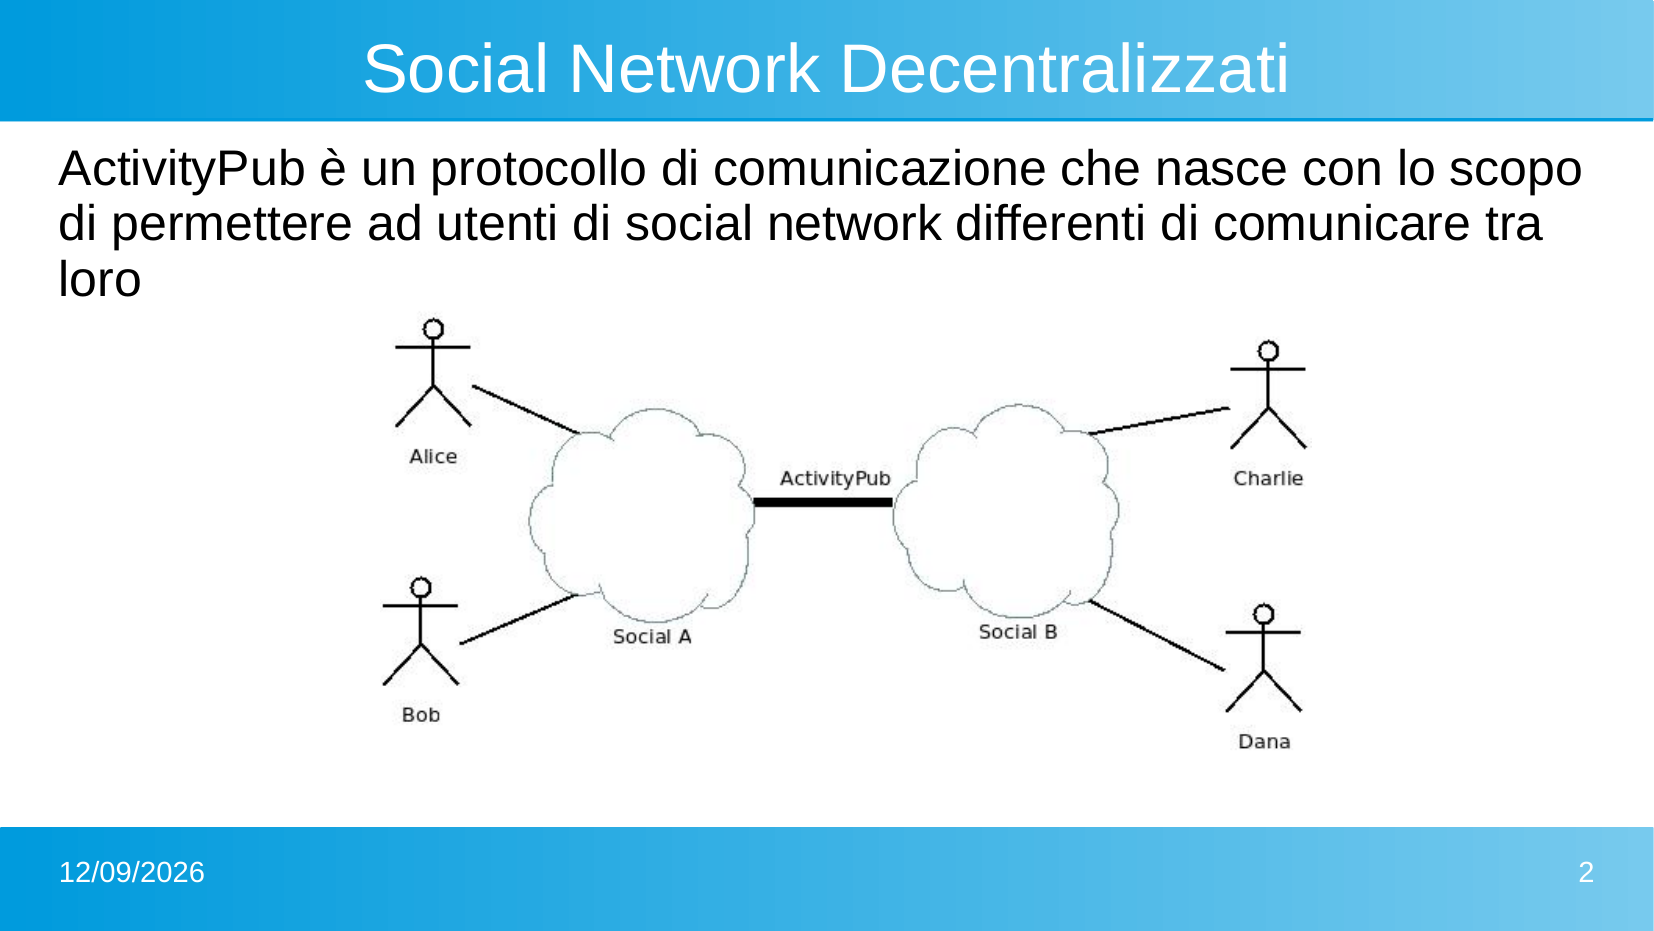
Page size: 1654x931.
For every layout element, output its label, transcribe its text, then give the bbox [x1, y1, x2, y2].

list ActivityPub è un protocollo di comunicazione che nasce con lo scopo di permettere ad utenti di social network differenti di comunicare tra loro [59, 139, 1595, 263]
picture [380, 299, 1312, 758]
title Social Network Decentralizzati [59, 29, 1595, 108]
